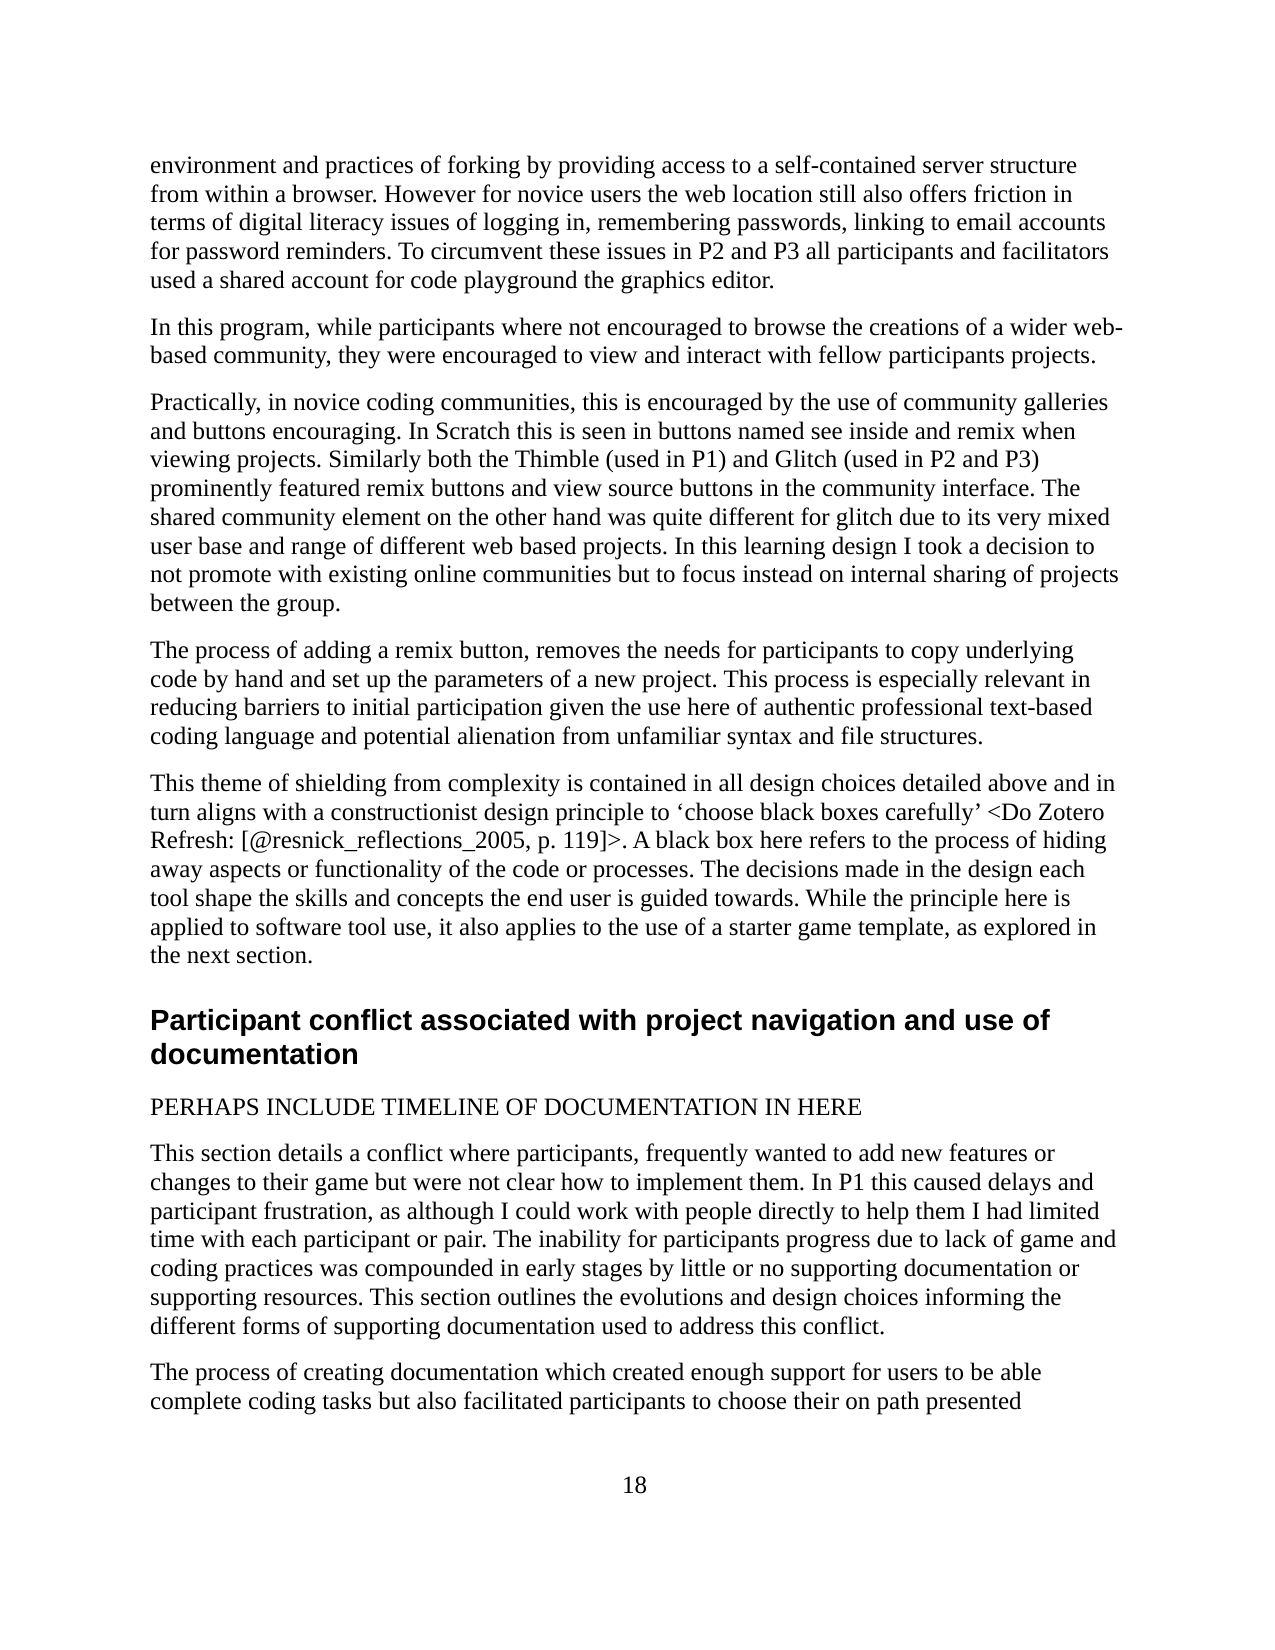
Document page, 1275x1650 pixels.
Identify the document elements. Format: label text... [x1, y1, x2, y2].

text PERHAPS INCLUDE TIMELINE OF DOCUMENTATION IN HERE [150, 1092, 1125, 1120]
text This theme of shielding from complexity is contained in all design choices detailed above and in turn aligns with a constructionist design principle to ‘choose black boxes carefully’ <Do Zotero Refresh: [@resnick_reflections_2005, p. 119]>. A black box here refers to the process of hiding away aspects or functionality of the code or processes. The decisions made in the design each tool shape the skills and concepts the end user is guided towards. While the principle here is applied to software tool use, it also applies to the use of a starter game template, as explored in the next section. [150, 768, 1125, 969]
text In this program, while participants where not encouraged to browse the creations of a wider web-based community, they were encouraged to view and interact with fellow participants projects. [150, 312, 1125, 369]
text Practically, in novice coding communities, this is encouraged by the use of community galleries and buttons encouraging. In Scratch this is seen in buttons named see inside and remix when viewing projects. Similarly both the Thimble (used in P1) and Glitch (used in P2 and P3) prominently featured remix buttons and view source buttons in the community interface. The shared community element on the other hand was quite different for glitch due to its very mixed user base and range of different web based projects. In this learning design I took a decision to not promote with existing online communities but to focus instead on internal sharing of projects between the group. [150, 387, 1125, 617]
text The process of adding a remix button, removes the needs for participants to copy underlying code by hand and set up the parameters of a new project. This process is especially relevant in reducing barriers to initial participation given the use here of authentic professional text-based coding language and potential alienation from unfamiliar syntax and file structures. [150, 635, 1125, 750]
subtitle Participant conflict associated with project navigation and use of documentation [150, 1003, 1125, 1070]
text environment and practices of forking by providing access to a self-contained server structure from within a browser. However for novice users the web location still also offers friction in terms of digital literacy issues of logging in, remembering passwords, linking to email accounts for password reminders. To circumvent these issues in P2 and P3 all participants and facilitators used a shared account for code playground the graphics editor. [150, 150, 1125, 294]
text The process of creating documentation which created enough support for users to be able complete coding tasks but also facilitated participants to choose their on path presented [150, 1357, 1125, 1415]
text This section details a conflict where participants, frequently wanted to add new features or changes to their game but were not clear how to implement them. In P1 this caused delays and participant frustration, as although I could work with people directly to help them I had limited time with each participant or pair. The inability for participants progress due to lack of game and coding practices was compounded in early stages by little or no supporting documentation or supporting resources. This section outlines the evolutions and design choices informing the different forms of supporting documentation used to address this conflict. [150, 1138, 1125, 1339]
